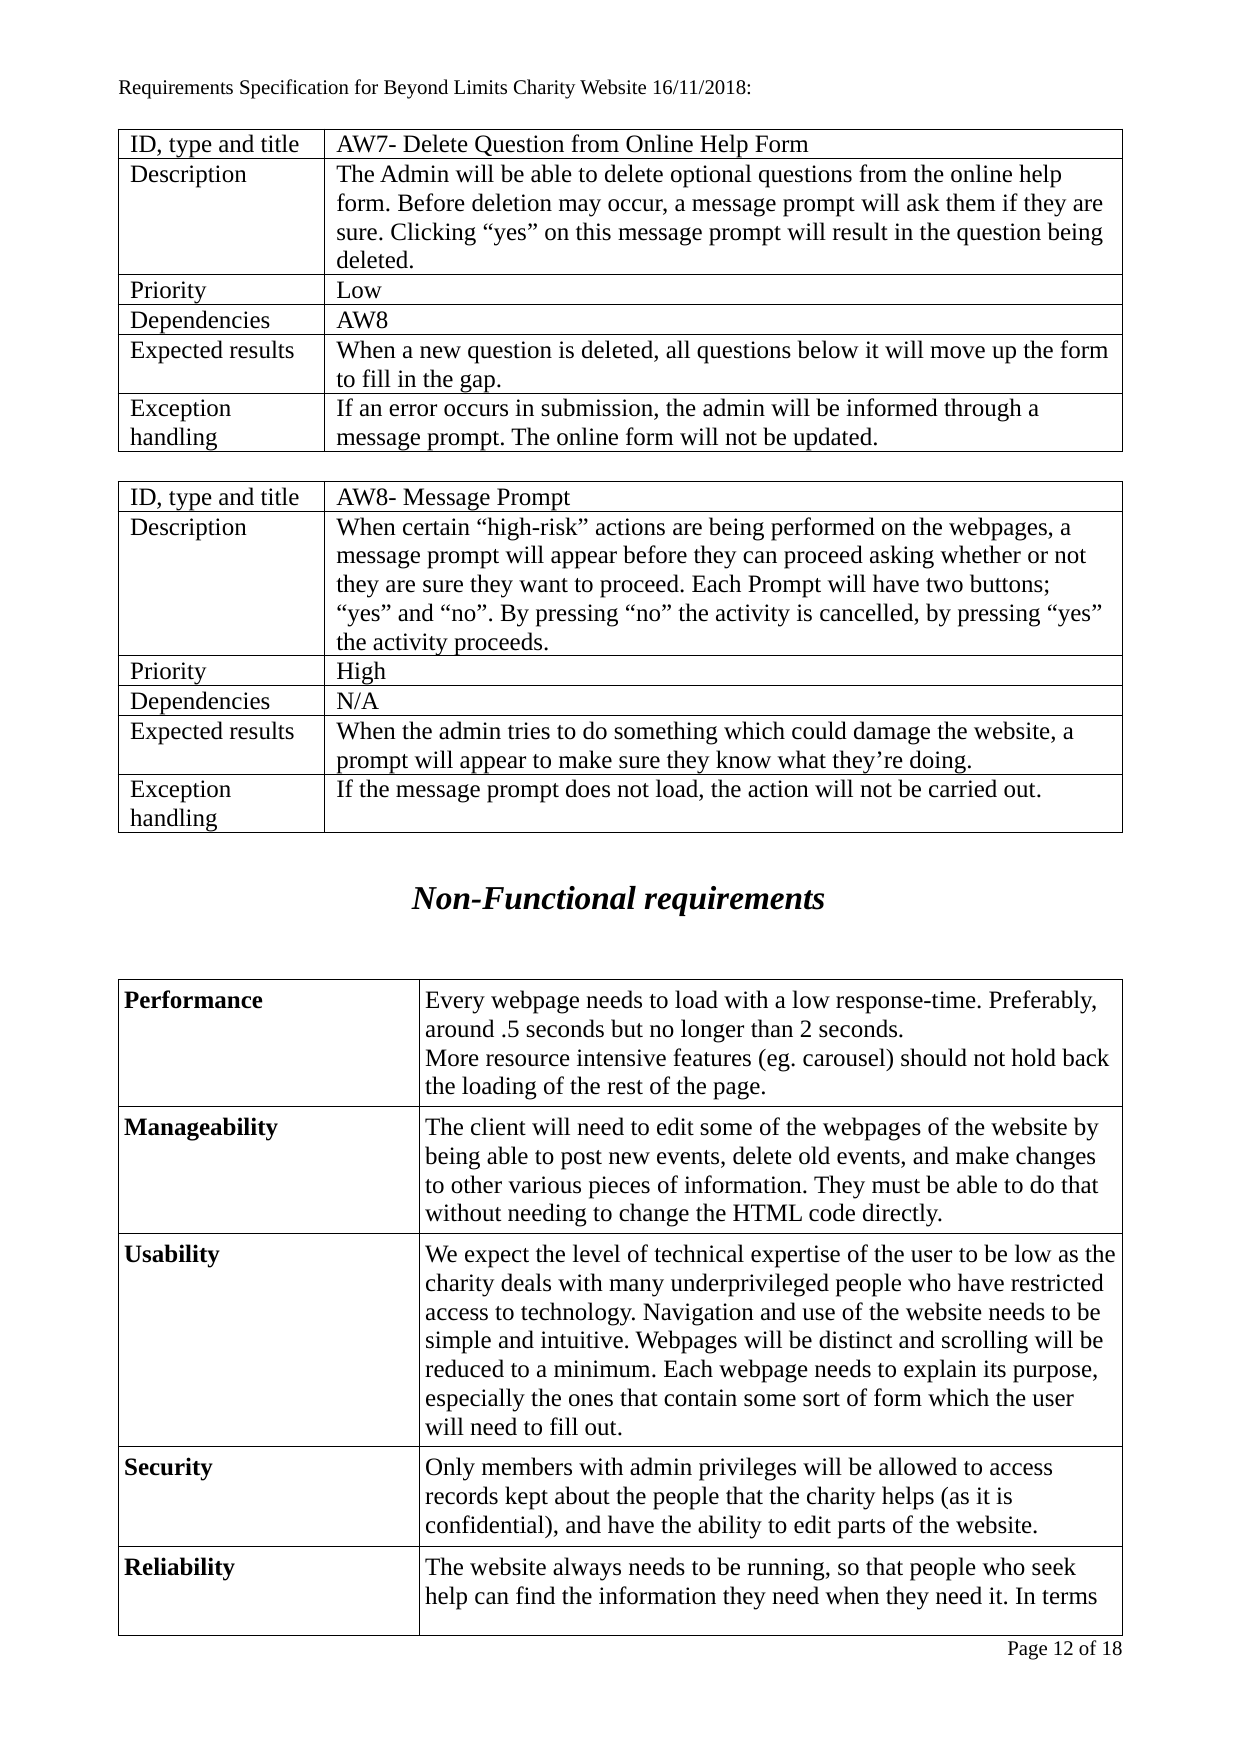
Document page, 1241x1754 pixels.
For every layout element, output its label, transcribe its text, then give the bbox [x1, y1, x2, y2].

table_cell Manageability [119, 1107, 419, 1233]
table_cell Expected results [119, 716, 324, 773]
list Non-Functional requirements [118, 878, 1122, 917]
table_cell Dependencies [119, 686, 324, 715]
table_cell Low [325, 275, 1122, 304]
table_cell Expected results [119, 335, 324, 392]
table_cell Description [119, 159, 324, 274]
table_cell We expect the level of technical expertise of the user to be low as the charity deals with many underprivileged people who have restricted access to technology. Navigation and use of the website needs to be simple and intuitive. Webpages will be distinct and scrolling will be reduced to a minimum. Each webpage needs to explain its purpose, especially the ones that contain some sort of form which the user will need to fill out. [420, 1234, 1122, 1446]
table_cell AW8 [325, 305, 1122, 334]
table_header ID, type and title [119, 130, 324, 158]
table_cell Exception handling [119, 394, 324, 451]
table_header AW8- Message Prompt [325, 482, 1122, 511]
table_cell If the message prompt does not load, the action will not be carried out. [325, 775, 1122, 832]
table_cell The client will need to edit some of the webpages of the website by being able to post new events, delete old events, and make changes to other various pieces of information. They must be able to do that without needing to change the HTML code directly. [420, 1107, 1122, 1233]
table_header Performance [119, 980, 419, 1106]
table_cell Description [119, 512, 324, 655]
table_cell If an error occurs in submission, the admin will be informed through a message prompt. The online form will not be updated. [325, 394, 1122, 451]
table_cell Reliability [119, 1547, 419, 1635]
table_cell Security [119, 1447, 419, 1546]
table_cell When certain “high-risk” actions are being performed on the webpages, a message prompt will appear before they can proceed asking whether or not they are sure they want to proceed. Each Prompt will have two buttons; “yes” and “no”. By pressing “no” the activity is cancelled, by pressing “yes” the activity proceeds. [325, 512, 1122, 655]
table_cell N/A [325, 686, 1122, 715]
table_cell Usability [119, 1234, 419, 1446]
table_header Every webpage needs to load with a low response-time. Preferably, around .5 seconds but no longer than 2 seconds. More resource intensive features (eg. carousel) should not hold back the loading of the rest of the page. [420, 980, 1122, 1106]
table_cell Priority [119, 275, 324, 304]
table_cell Priority [119, 656, 324, 685]
table_cell When a new question is deleted, all questions below it will move up the form to fill in the gap. [325, 335, 1122, 392]
table_cell Exception handling [119, 775, 324, 832]
table_header ID, type and title [119, 482, 324, 511]
table_header AW7- Delete Question from Online Help Form [325, 130, 1122, 158]
table_cell The website always needs to be running, so that people who seek help can find the information they need when they need it. In terms [420, 1547, 1122, 1635]
table_cell The Admin will be able to delete optional questions from the online help form. Before deletion may occur, a message prompt will ask them if they are sure. Clicking “yes” on this message prompt will result in the question being deleted. [325, 159, 1122, 274]
table_cell Dependencies [119, 305, 324, 334]
table_cell Only members with admin privileges will be allowed to access records kept about the people that the charity helps (as it is confidential), and have the ability to edit parts of the website. [420, 1447, 1122, 1546]
table_cell High [325, 656, 1122, 685]
table_cell When the admin tries to do something which could damage the website, a prompt will appear to make sure they know what they’re doing. [325, 716, 1122, 773]
